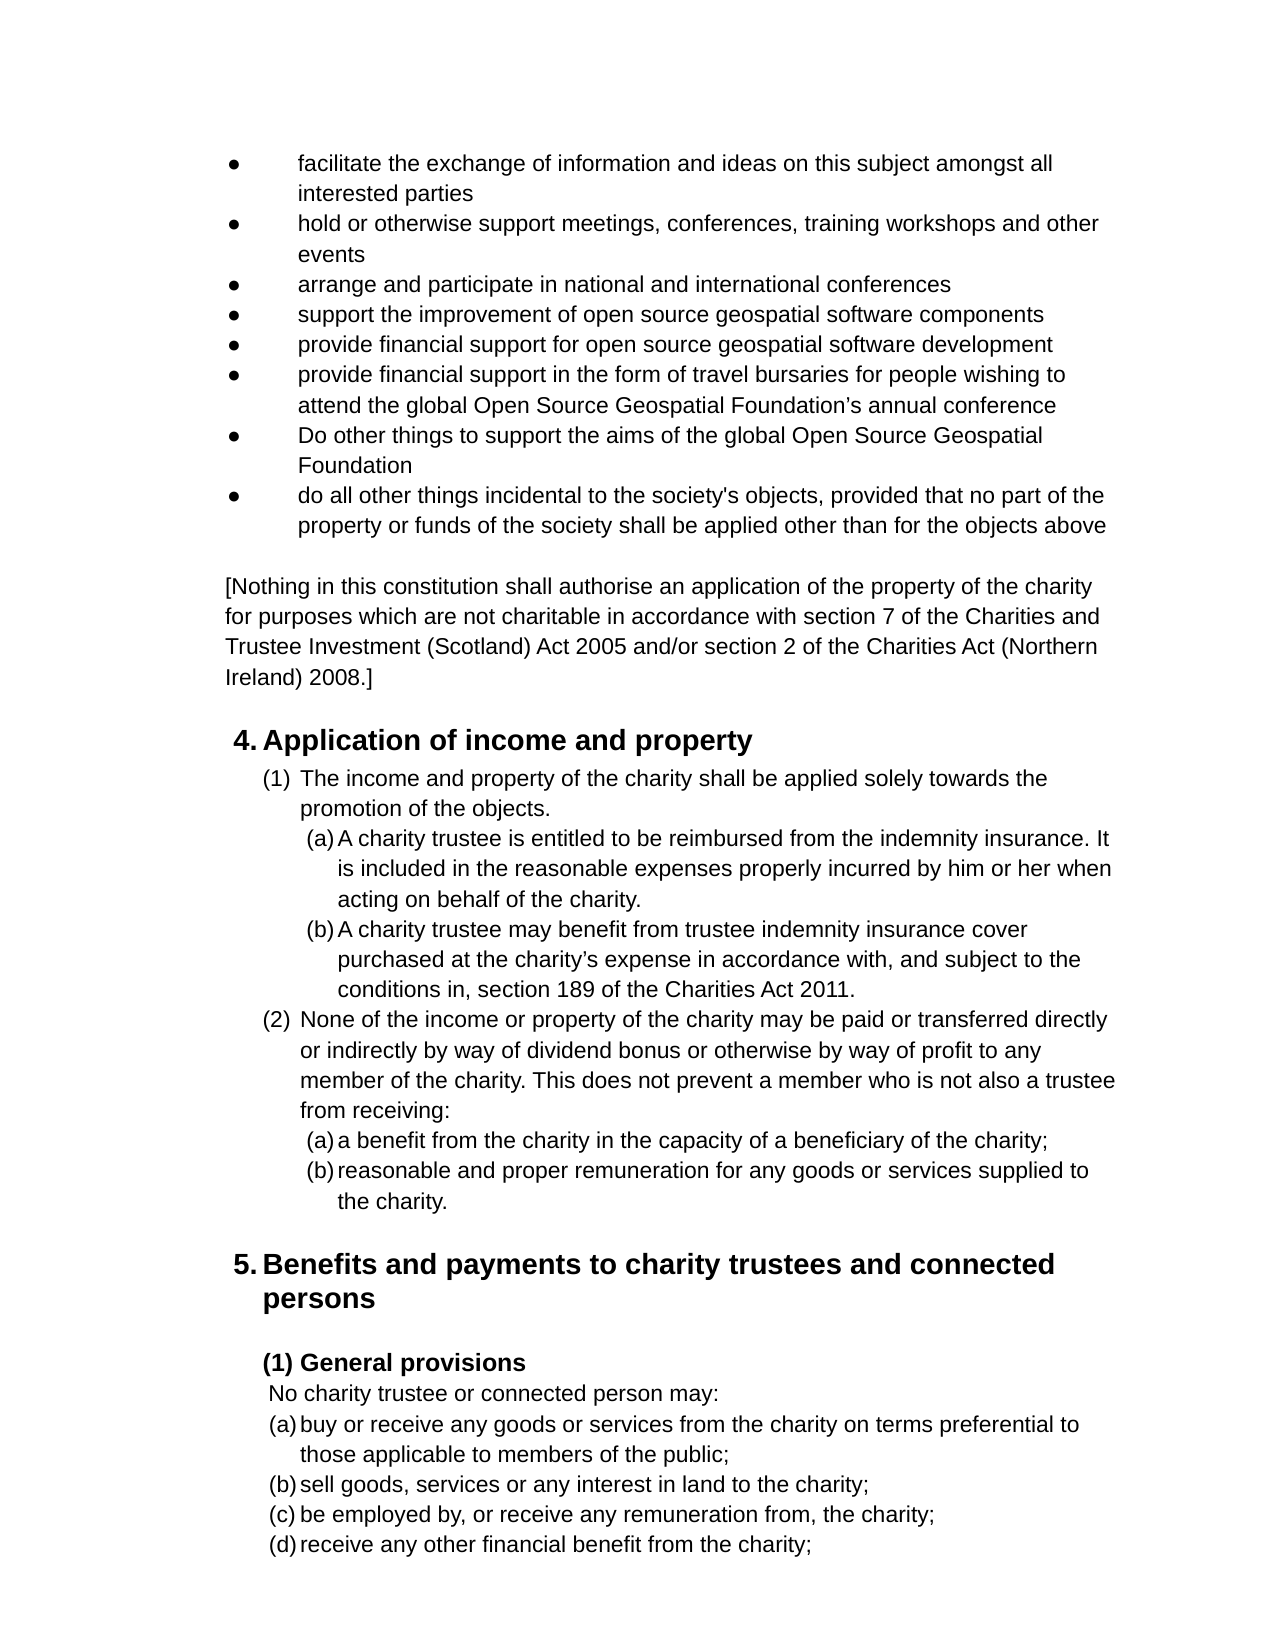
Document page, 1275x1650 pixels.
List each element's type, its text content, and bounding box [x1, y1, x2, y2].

list receive any other financial benefit from the charity; [262, 1531, 1125, 1558]
subtitle Benefits and payments to charity trustees and connected persons [225, 1247, 1125, 1314]
list facilitate the exchange of information and ideas on this subject amongst all interested parties [227, 150, 1125, 207]
list A charity trustee may benefit from trustee indemnity insurance cover purchased at the charity’s expense in accordance with, and subject to the conditions in, section 189 of the Charities Act 2011. [300, 916, 1125, 1003]
list hold or otherwise support meetings, conferences, training workshops and other events [227, 210, 1125, 267]
list do all other things incidental to the society's objects, provided that no part of the property or funds of the society shall be applied other than for the objects above [227, 482, 1125, 539]
list reasonable and proper remuneration for any goods or services supplied to the charity. [300, 1157, 1125, 1214]
list buy or receive any goods or services from the charity on terms preferential to those applicable to members of the public; [262, 1411, 1125, 1467]
list support the improvement of open source geospatial software components [227, 301, 1125, 327]
list be employed by, or receive any remuneration from, the charity; [262, 1501, 1125, 1528]
list a benefit from the charity in the capacity of a beneficiary of the charity; [300, 1127, 1125, 1154]
subtitle Application of income and property [225, 723, 1125, 756]
text [Nothing in this constitution shall authorise an application of the property of the charity for purposes which are not charitable in accordance with section 7 of the Charities and Trustee Investment (Scotland) Act 2005 and/or section 2 of the Charities Act (Northern Ireland) 2008.] [225, 573, 1125, 690]
list Do other things to support the aims of the global Open Source Geospatial Foundation [227, 422, 1125, 478]
list provide financial support in the form of travel bursaries for people wishing to attend the global Open Source Geospatial Foundation’s annual conference [227, 361, 1125, 418]
subtitle General provisions [262, 1347, 1125, 1376]
list sell goods, services or any interest in land to the charity; [262, 1471, 1125, 1497]
text No charity trustee or connected person may: [268, 1380, 1125, 1407]
list The income and property of the charity shall be applied solely towards the promotion of the objects. [262, 765, 1125, 821]
list A charity trustee is entitled to be reimbursed from the indemnity insurance. It is included in the reasonable expenses properly incurred by him or her when acting on behalf of the charity. [300, 825, 1125, 912]
list provide financial support for open source geospatial software development [227, 331, 1125, 358]
list None of the income or property of the charity may be paid or transferred directly or indirectly by way of dividend bonus or otherwise by way of profit to any member of the charity. This does not prevent a member who is not also a trustee from receiving: [262, 1006, 1125, 1123]
list arrange and participate in national and international conferences [227, 271, 1125, 297]
